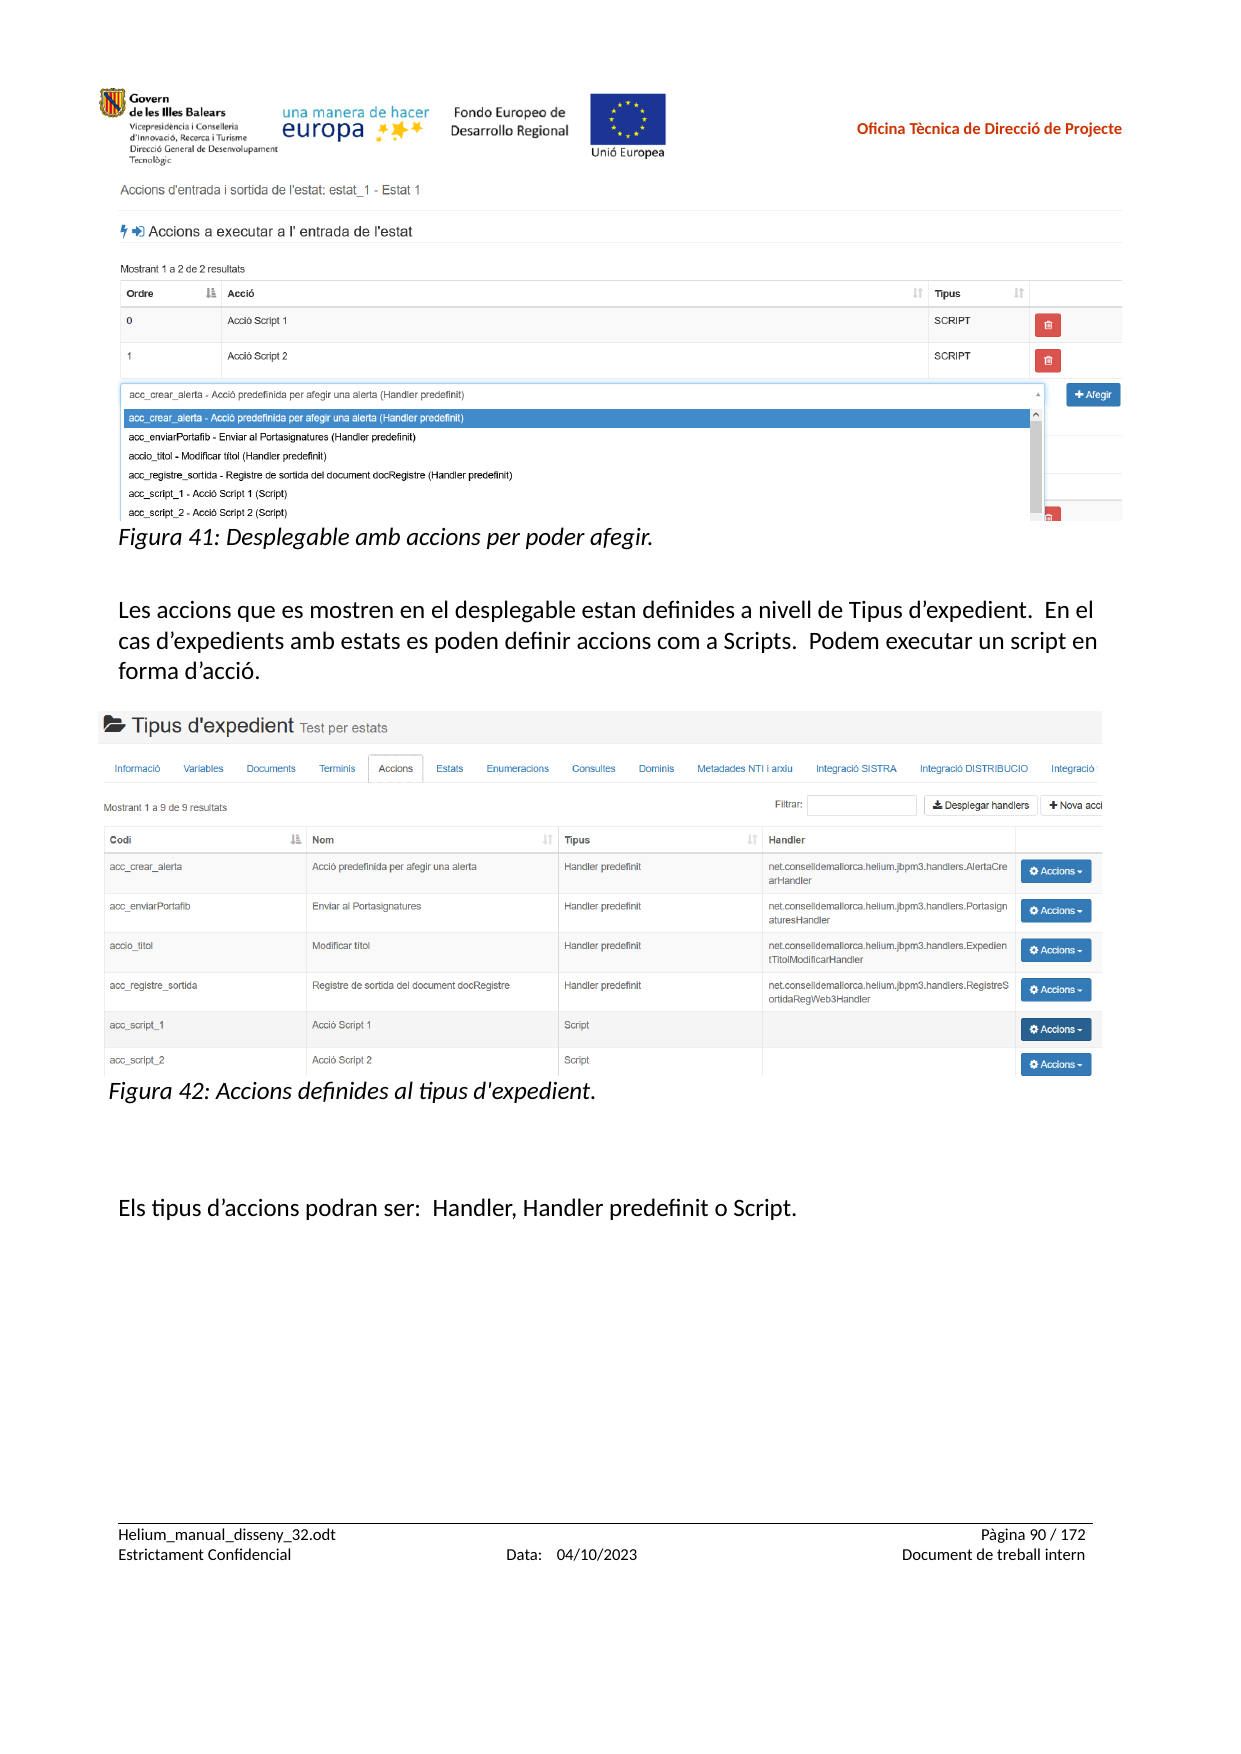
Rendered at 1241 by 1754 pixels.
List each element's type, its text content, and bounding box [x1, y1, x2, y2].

text Figura 41: Desplegable amb accions per poder afegir. [118, 521, 1122, 551]
picture [99, 87, 668, 166]
picture [98, 711, 1103, 1076]
text Els tipus d’accions podran ser: Handler, Handler predefinit o Script. [118, 1192, 1122, 1222]
text Les accions que es mostren en el desplegable estan definides a nivell de Tipus d’expedient. En el cas d’expedients amb estats es poden definir accions com a Scripts. Podem executar un script en forma d’acció. [118, 594, 1122, 686]
picture [118, 180, 1123, 521]
text Figura 42: Accions definides al tipus d'expedient. [108, 1076, 1112, 1106]
